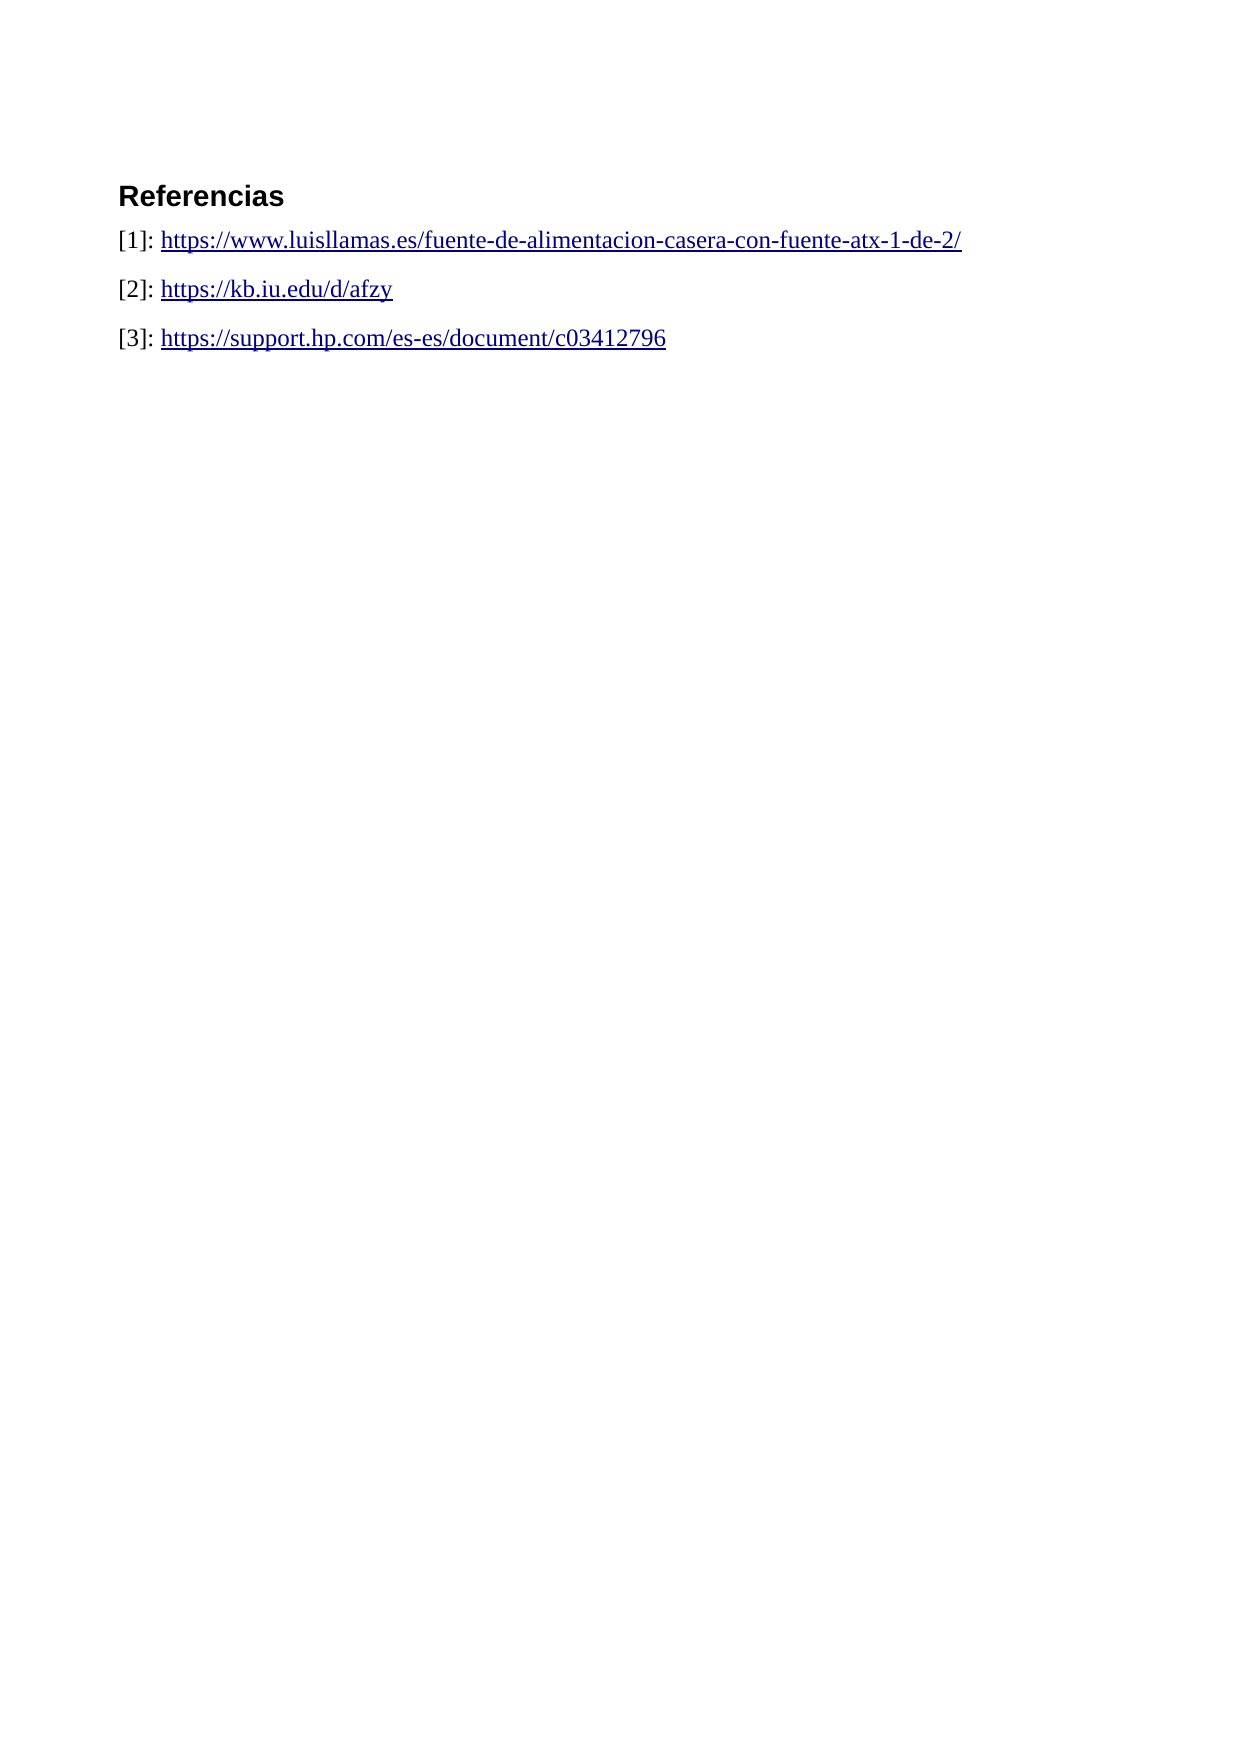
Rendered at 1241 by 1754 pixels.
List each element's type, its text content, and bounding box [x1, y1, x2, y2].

subtitle Referencias [118, 179, 1122, 213]
text [2]: https://kb.iu.edu/d/afzy [118, 274, 1122, 303]
text [1]: https://www.luisllamas.es/fuente-de-alimentacion-casera-con-fuente-atx-1-de-2/ [118, 225, 1122, 254]
text [3]: https://support.hp.com/es-es/document/c03412796 [118, 323, 1122, 352]
